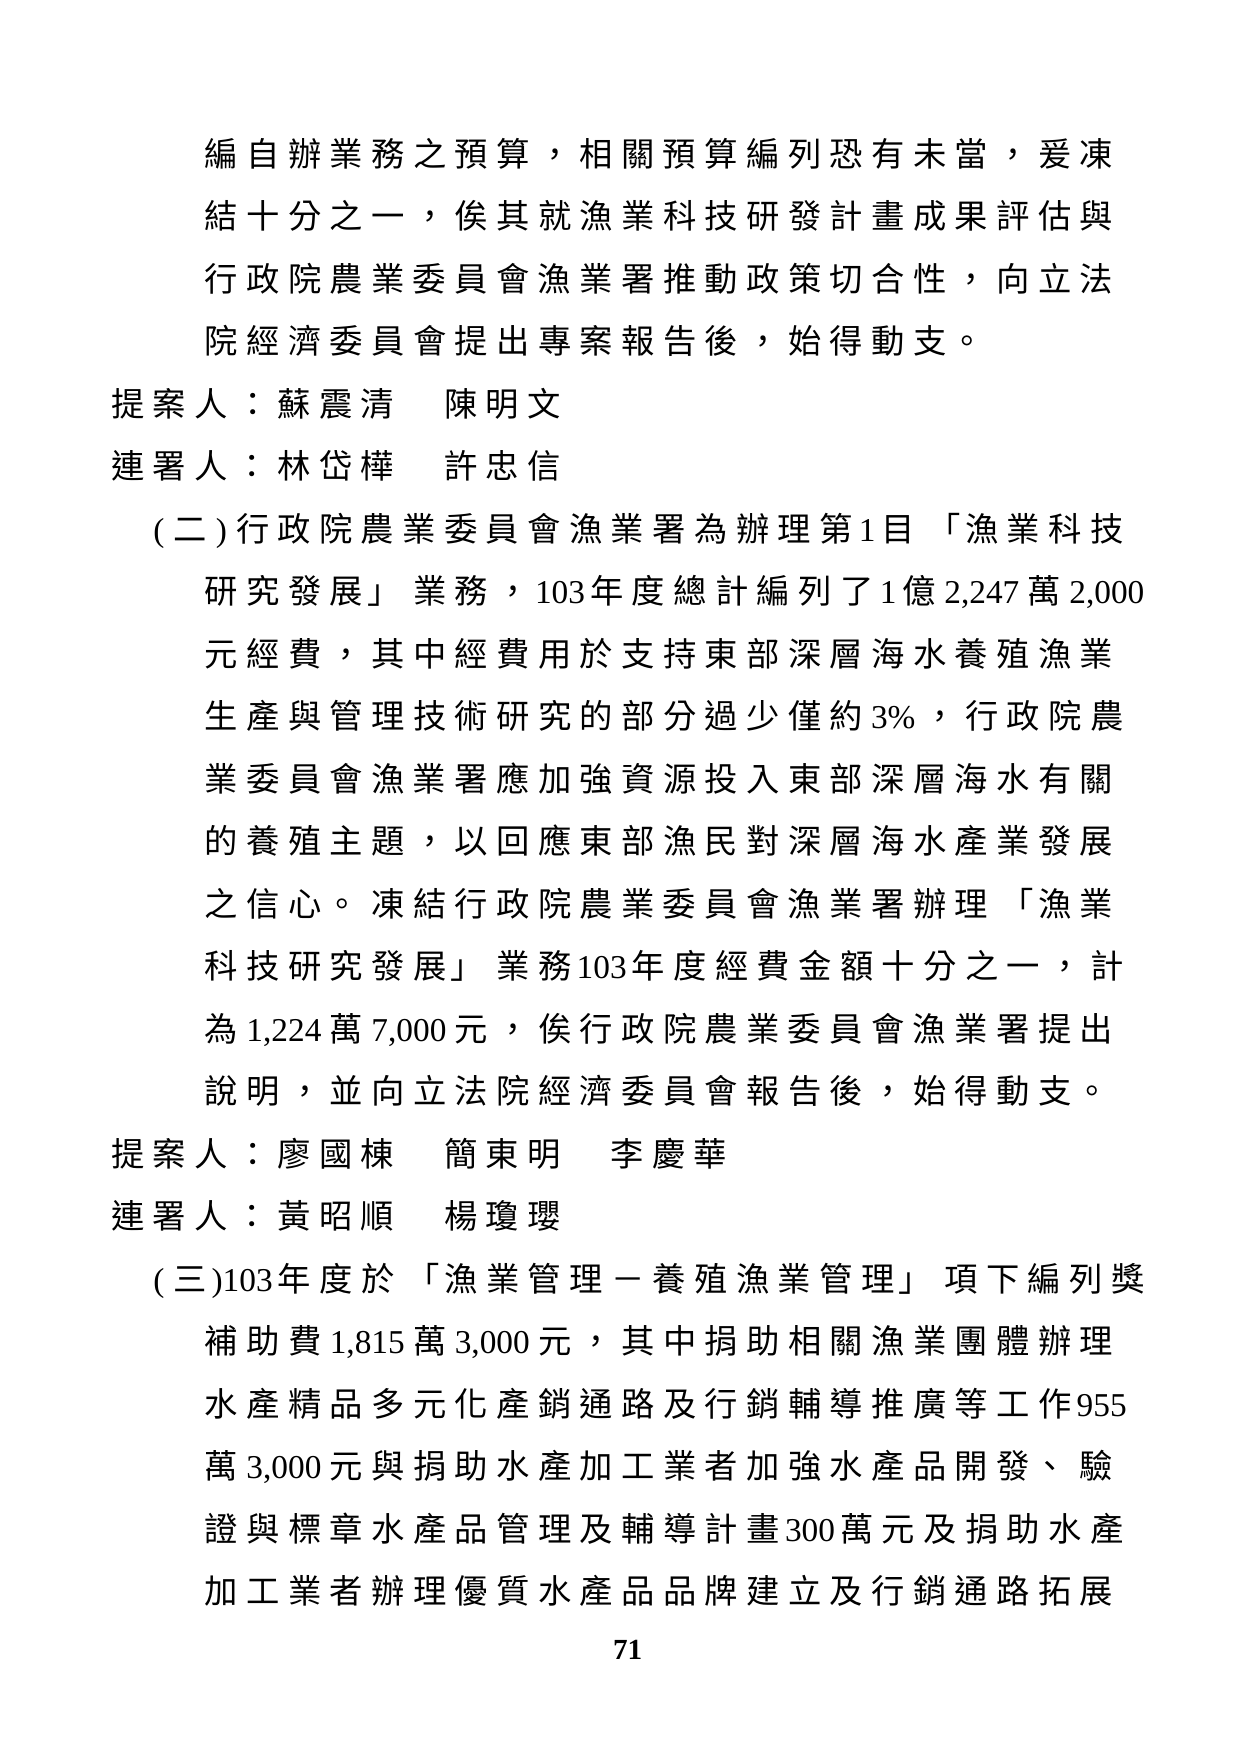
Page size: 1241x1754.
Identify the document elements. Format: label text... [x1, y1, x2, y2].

text 提案人：廖國棟 簡東明 李慶華 [107, 1110, 1044, 1173]
text 連署人：林岱樺 許忠信 [107, 423, 1044, 485]
text 編自辦業務之預算，相關預算編列恐有未當，爰凍結十分之一，俟其就漁業科技研發計畫成果評估與行政院農業委員會漁業署推動政策切合性，向立法院經濟委員會提出專案報告後，始得動支。 [141, 110, 1148, 360]
text 提案人：蘇震清 陳明文 [107, 360, 1044, 423]
text (二)行政院農業委員會漁業署為辦理第1目「漁業科技研究發展」業務，103年度總計編列了1億2,247萬2,000元經費，其中經費用於支持東部深層海水養殖漁業生產與管理技術研究的部分過少僅約3%，行政院農業委員會漁業署應加強資源投入東部深層海水有關的養殖主題，以回應東部漁民對深層海水產業發展之信心。凍結行政院農業委員會漁業署辦理「漁業科技研究發展」業務103年度經費金額十分之一，計為1,224萬7,000元，俟行政院農業委員會漁業署提出說明，並向立法院經濟委員會報告後，始得動支。 [141, 485, 1148, 1110]
text (三)103年度於「漁業管理－養殖漁業管理」項下編列獎補助費1,815萬3,000元，其中捐助相關漁業團體辦理水產精品多元化產銷通路及行銷輔導推廣等工作955萬3,000元與捐助水產加工業者加強水產品開發、驗證與標章水產品管理及輔導計畫300萬元及捐助水產加工業者辦理優質水產品品牌建立及行銷通路拓展 [141, 1235, 1148, 1610]
text 連署人：黃昭順 楊瓊瓔 [107, 1173, 1044, 1235]
